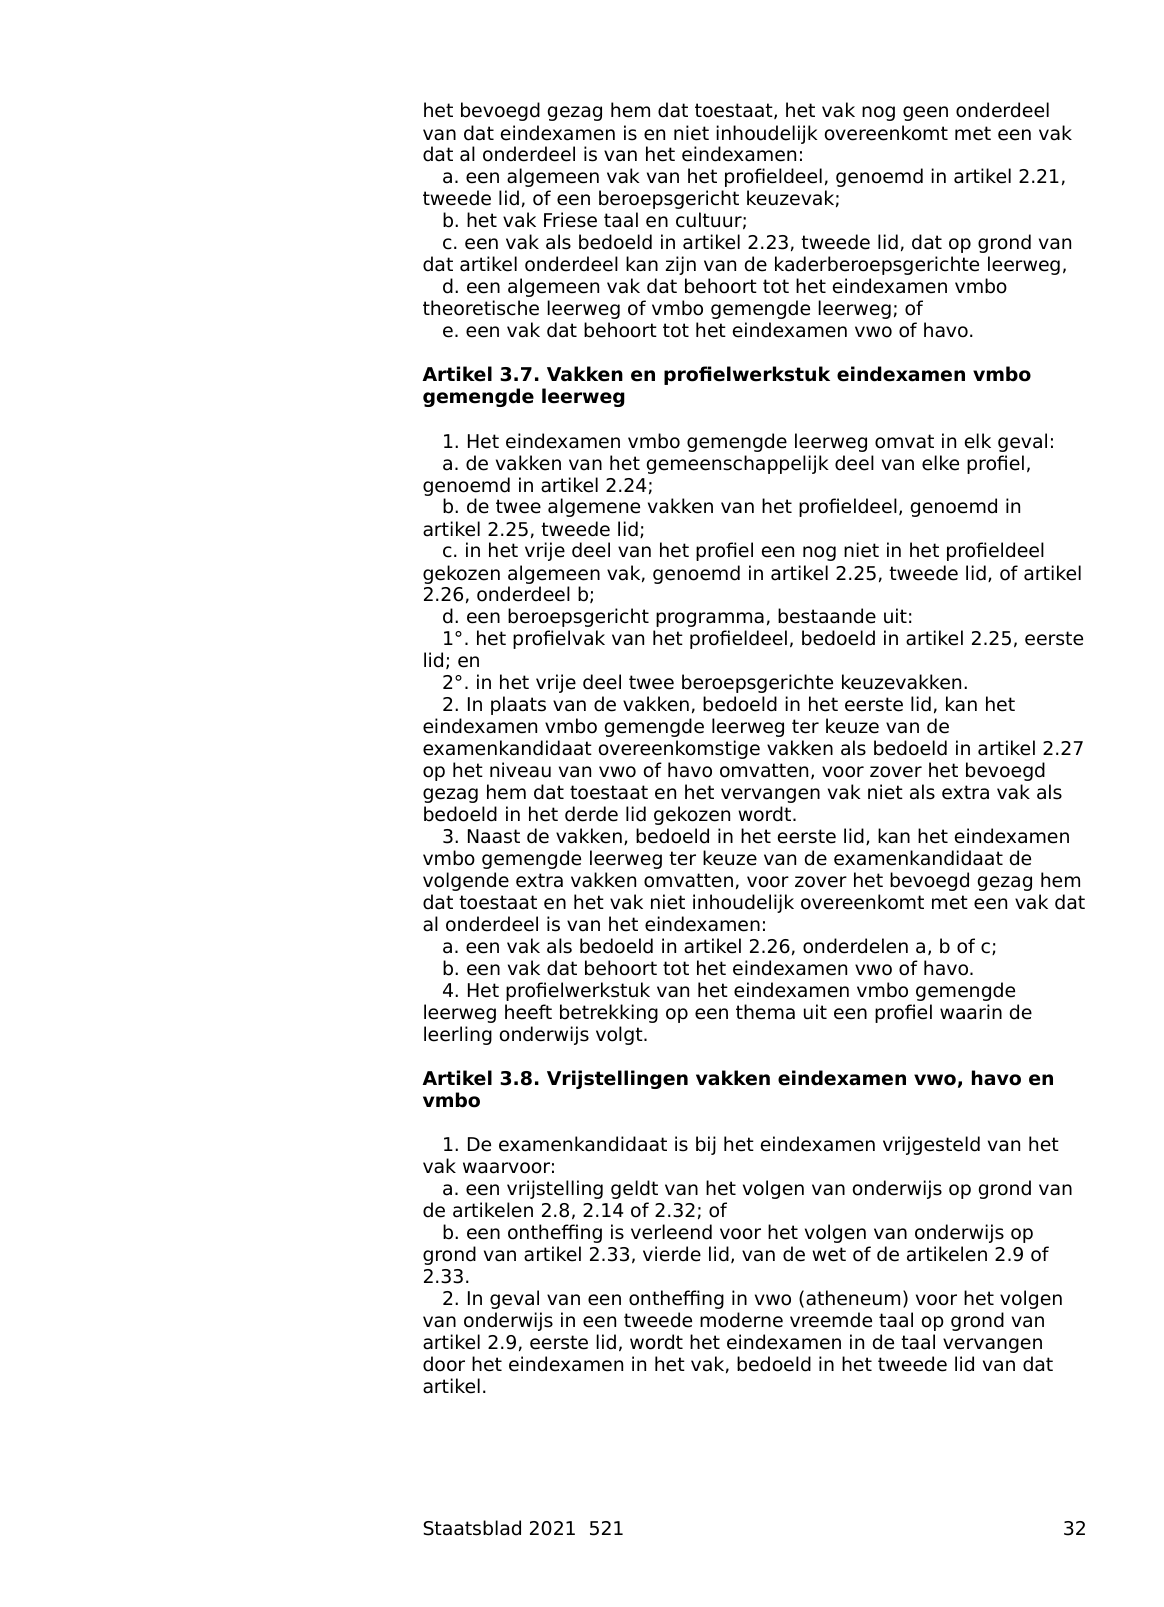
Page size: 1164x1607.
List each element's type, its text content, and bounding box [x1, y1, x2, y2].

text 1. Het eindexamen vmbo gemengde leerweg omvat in elk geval: [422, 431, 1087, 452]
text d. een algemeen vak dat behoort tot het eindexamen vmbo theoretische leerweg of vmbo gemengde leerweg; of [422, 276, 1087, 320]
text 3. Naast de vakken, bedoeld in het eerste lid, kan het eindexamen vmbo gemengde leerweg ter keuze van de examenkandidaat de volgende extra vakken omvatten, voor zover het bevoegd gezag hem dat toestaat en het vak niet inhoudelijk overeenkomt met een vak dat al onderdeel is van het eindexamen: [422, 826, 1087, 936]
text het bevoegd gezag hem dat toestaat, het vak nog geen onderdeel van dat eindexamen is en niet inhoudelijk overeenkomt met een vak dat al onderdeel is van het eindexamen: [422, 100, 1087, 166]
text c. een vak als bedoeld in artikel 2.23, tweede lid, dat op grond van dat artikel onderdeel kan zijn van de kaderberoepsgerichte leerweg, [422, 232, 1087, 276]
text b. het vak Friese taal en cultuur; [422, 210, 1087, 232]
text 2. In plaats van de vakken, bedoeld in het eerste lid, kan het eindexamen vmbo gemengde leerweg ter keuze van de examenkandidaat overeenkomstige vakken als bedoeld in artikel 2.27 op het niveau van vwo of havo omvatten, voor zover het bevoegd gezag hem dat toestaat en het vervangen vak niet als extra vak als bedoeld in het derde lid gekozen wordt. [422, 694, 1087, 826]
text c. in het vrije deel van het profiel een nog niet in het profieldeel gekozen algemeen vak, genoemd in artikel 2.25, tweede lid, of artikel 2.26, onderdeel b; [422, 540, 1087, 606]
text e. een vak dat behoort tot het eindexamen vwo of havo. [422, 320, 1087, 342]
text 2°. in het vrije deel twee beroepsgerichte keuzevakken. [422, 672, 1087, 694]
text d. een beroepsgericht programma, bestaande uit: [422, 606, 1087, 628]
text b. een ontheffing is verleend voor het volgen van onderwijs op grond van artikel 2.33, vierde lid, van de wet of de artikelen 2.9 of 2.33. [422, 1222, 1087, 1288]
text 2. In geval van een ontheffing in vwo (atheneum) voor het volgen van onderwijs in een tweede moderne vreemde taal op grond van artikel 2.9, eerste lid, wordt het eindexamen in de taal vervangen door het eindexamen in het vak, bedoeld in het tweede lid van dat artikel. [422, 1288, 1087, 1398]
subtitle Artikel 3.7. Vakken en profielwerkstuk eindexamen vmbo gemengde leerweg [422, 364, 1087, 408]
text a. de vakken van het gemeenschappelijk deel van elke profiel, genoemd in artikel 2.24; [422, 452, 1087, 496]
text 1°. het profielvak van het profieldeel, bedoeld in artikel 2.25, eerste lid; en [422, 628, 1087, 672]
text a. een vrijstelling geldt van het volgen van onderwijs op grond van de artikelen 2.8, 2.14 of 2.32; of [422, 1178, 1087, 1222]
subtitle Artikel 3.8. Vrijstellingen vakken eindexamen vwo, havo en vmbo [422, 1068, 1087, 1112]
text a. een vak als bedoeld in artikel 2.26, onderdelen a, b of c; [422, 936, 1087, 958]
text a. een algemeen vak van het profieldeel, genoemd in artikel 2.21, tweede lid, of een beroepsgericht keuzevak; [422, 166, 1087, 210]
text 1. De examenkandidaat is bij het eindexamen vrijgesteld van het vak waarvoor: [422, 1134, 1087, 1178]
text 4. Het profielwerkstuk van het eindexamen vmbo gemengde leerweg heeft betrekking op een thema uit een profiel waarin de leerling onderwijs volgt. [422, 980, 1087, 1046]
text b. de twee algemene vakken van het profieldeel, genoemd in artikel 2.25, tweede lid; [422, 496, 1087, 540]
text b. een vak dat behoort tot het eindexamen vwo of havo. [422, 958, 1087, 980]
